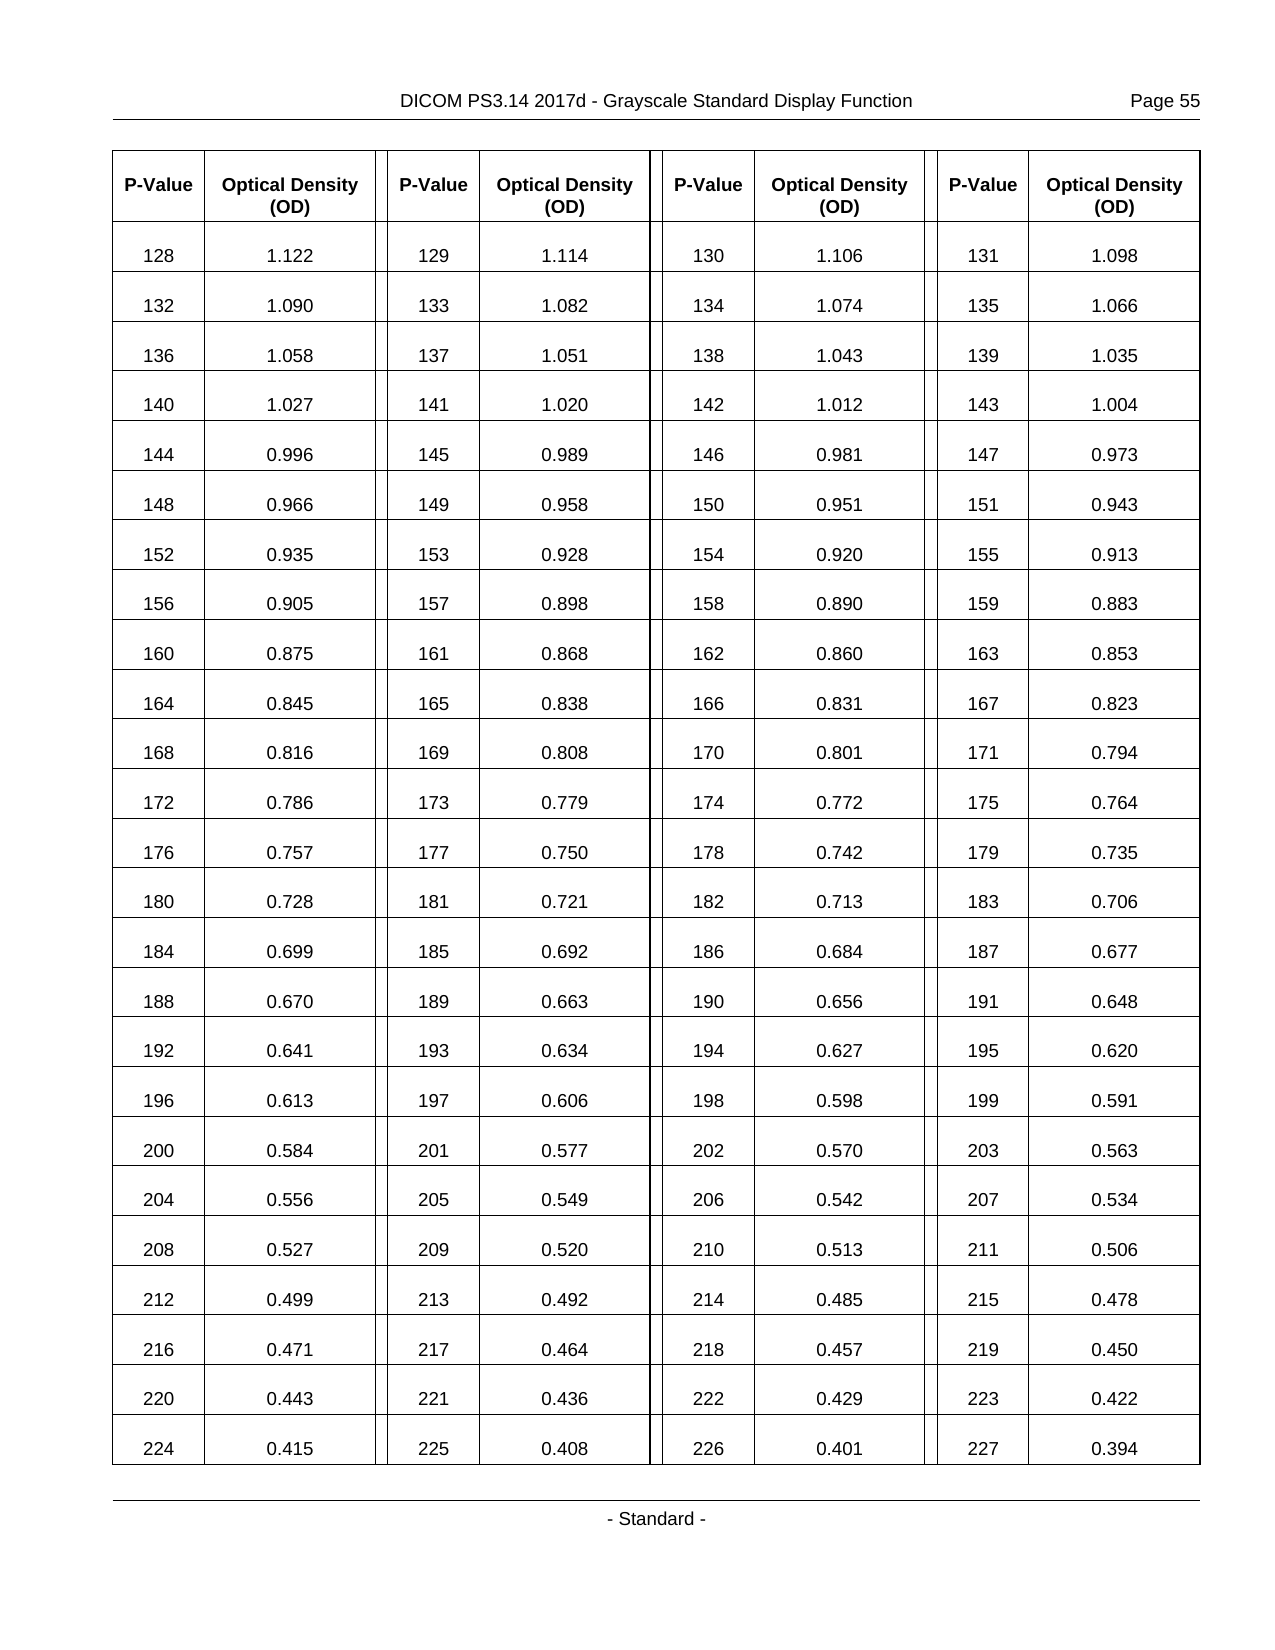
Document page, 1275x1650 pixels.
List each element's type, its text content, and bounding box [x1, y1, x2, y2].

table_cell 0.935 [205, 520, 375, 569]
table_cell [651, 222, 662, 271]
table_cell 158 [663, 570, 754, 619]
table_cell 0.570 [755, 1117, 924, 1165]
table_cell [376, 371, 387, 420]
table_cell [925, 371, 937, 420]
table_cell 206 [663, 1166, 754, 1215]
table_cell 0.764 [1029, 769, 1199, 817]
table_cell 185 [388, 918, 479, 967]
table_cell 0.996 [205, 421, 375, 470]
table_cell 216 [113, 1315, 204, 1364]
table_cell [651, 1266, 662, 1314]
table_cell 1.082 [480, 272, 649, 321]
table_cell 189 [388, 968, 479, 1016]
table_cell 1.098 [1029, 222, 1199, 271]
table_cell 198 [663, 1067, 754, 1116]
table_cell [376, 570, 387, 619]
table_cell 193 [388, 1017, 479, 1066]
table_cell 0.527 [205, 1216, 375, 1265]
table_cell 0.794 [1029, 719, 1199, 768]
table_cell [376, 1315, 387, 1364]
table_cell 1.051 [480, 322, 649, 370]
table_cell [925, 968, 937, 1016]
table_cell 180 [113, 868, 204, 917]
table_cell [651, 570, 662, 619]
table_cell 161 [388, 620, 479, 668]
table_header P-Value [388, 151, 479, 221]
table_cell 199 [938, 1067, 1028, 1116]
table_cell 172 [113, 769, 204, 817]
table_cell [651, 769, 662, 817]
table_cell [925, 1266, 937, 1314]
table_cell 219 [938, 1315, 1028, 1364]
table_cell [376, 1216, 387, 1265]
table_cell 0.492 [480, 1266, 649, 1314]
table_cell 177 [388, 819, 479, 867]
table_cell [925, 1415, 937, 1463]
table_cell 221 [388, 1365, 479, 1414]
table_cell [925, 322, 937, 370]
table_cell 137 [388, 322, 479, 370]
table_cell [651, 1166, 662, 1215]
table_cell [925, 1017, 937, 1066]
table_cell 132 [113, 272, 204, 321]
table_cell 142 [663, 371, 754, 420]
table_cell 162 [663, 620, 754, 668]
table_cell 225 [388, 1415, 479, 1463]
table_cell 0.989 [480, 421, 649, 470]
table_cell 168 [113, 719, 204, 768]
table_cell 138 [663, 322, 754, 370]
table_cell 0.627 [755, 1017, 924, 1066]
table_cell 0.779 [480, 769, 649, 817]
table_cell 208 [113, 1216, 204, 1265]
table_cell 0.563 [1029, 1117, 1199, 1165]
table_cell 226 [663, 1415, 754, 1463]
table_cell 223 [938, 1365, 1028, 1414]
table_cell [925, 1315, 937, 1364]
table_cell 143 [938, 371, 1028, 420]
table_cell 0.606 [480, 1067, 649, 1116]
table_cell 213 [388, 1266, 479, 1314]
table_cell 145 [388, 421, 479, 470]
table_cell 1.020 [480, 371, 649, 420]
table_cell 0.620 [1029, 1017, 1199, 1066]
table_cell 0.890 [755, 570, 924, 619]
table_cell 215 [938, 1266, 1028, 1314]
table_cell [376, 421, 387, 470]
table_cell 130 [663, 222, 754, 271]
table_cell 224 [113, 1415, 204, 1463]
table_cell 188 [113, 968, 204, 1016]
table_cell [376, 670, 387, 718]
table_cell 0.801 [755, 719, 924, 768]
table_cell 0.542 [755, 1166, 924, 1215]
table_cell 167 [938, 670, 1028, 718]
table_cell 190 [663, 968, 754, 1016]
table_cell 0.868 [480, 620, 649, 668]
table_cell 165 [388, 670, 479, 718]
table_cell 0.786 [205, 769, 375, 817]
table_cell 204 [113, 1166, 204, 1215]
table_cell 0.898 [480, 570, 649, 619]
table_cell 1.043 [755, 322, 924, 370]
table_cell 1.035 [1029, 322, 1199, 370]
table_header Optical Density (OD) [755, 151, 924, 221]
table_cell [925, 918, 937, 967]
table_cell 149 [388, 471, 479, 519]
table_cell [925, 520, 937, 569]
table_cell 176 [113, 819, 204, 867]
table_cell [651, 471, 662, 519]
table_cell [925, 1365, 937, 1414]
table_cell 0.429 [755, 1365, 924, 1414]
table_cell 0.471 [205, 1315, 375, 1364]
table_cell [376, 1017, 387, 1066]
table_cell 0.838 [480, 670, 649, 718]
table_cell 1.090 [205, 272, 375, 321]
table_cell [925, 1117, 937, 1165]
table_cell [925, 868, 937, 917]
table_cell 210 [663, 1216, 754, 1265]
table_cell [651, 1415, 662, 1463]
table_cell 0.534 [1029, 1166, 1199, 1215]
table_cell 131 [938, 222, 1028, 271]
table_cell 170 [663, 719, 754, 768]
table_cell 0.485 [755, 1266, 924, 1314]
table_cell 194 [663, 1017, 754, 1066]
table_cell [651, 520, 662, 569]
table_cell 214 [663, 1266, 754, 1314]
table_cell 0.506 [1029, 1216, 1199, 1265]
table_cell 0.816 [205, 719, 375, 768]
table_cell 197 [388, 1067, 479, 1116]
table_cell 0.577 [480, 1117, 649, 1165]
table_cell 1.122 [205, 222, 375, 271]
table_cell 155 [938, 520, 1028, 569]
table_cell [651, 272, 662, 321]
table_cell [651, 1315, 662, 1364]
table_cell 0.943 [1029, 471, 1199, 519]
table_cell 0.478 [1029, 1266, 1199, 1314]
table_cell 196 [113, 1067, 204, 1116]
table_cell 0.728 [205, 868, 375, 917]
table_cell 175 [938, 769, 1028, 817]
table_cell [376, 222, 387, 271]
table_cell 0.831 [755, 670, 924, 718]
table_cell 187 [938, 918, 1028, 967]
table_cell [925, 1216, 937, 1265]
table_cell 148 [113, 471, 204, 519]
table_cell 133 [388, 272, 479, 321]
table_cell 1.106 [755, 222, 924, 271]
table_cell [651, 1365, 662, 1414]
table_cell 0.520 [480, 1216, 649, 1265]
table_cell 0.641 [205, 1017, 375, 1066]
table_cell [651, 719, 662, 768]
table_cell 151 [938, 471, 1028, 519]
table_header [376, 151, 387, 221]
table_cell 217 [388, 1315, 479, 1364]
table_cell 0.663 [480, 968, 649, 1016]
table_cell 0.656 [755, 968, 924, 1016]
table_cell [651, 421, 662, 470]
table_cell 134 [663, 272, 754, 321]
table_cell 128 [113, 222, 204, 271]
table_cell [651, 371, 662, 420]
table_cell 174 [663, 769, 754, 817]
table_cell [925, 620, 937, 668]
table_cell 146 [663, 421, 754, 470]
table_cell [376, 520, 387, 569]
table_cell 0.394 [1029, 1415, 1199, 1463]
table_cell [376, 322, 387, 370]
table_cell [376, 1365, 387, 1414]
table_cell 203 [938, 1117, 1028, 1165]
table_cell 218 [663, 1315, 754, 1364]
table_cell [651, 670, 662, 718]
table_header P-Value [938, 151, 1028, 221]
table_cell 0.706 [1029, 868, 1199, 917]
table_cell 0.713 [755, 868, 924, 917]
table_cell 0.549 [480, 1166, 649, 1215]
table_cell 160 [113, 620, 204, 668]
table_cell [376, 719, 387, 768]
table_cell 152 [113, 520, 204, 569]
table_cell [925, 670, 937, 718]
table_cell 1.004 [1029, 371, 1199, 420]
table_cell [925, 769, 937, 817]
table_cell 0.699 [205, 918, 375, 967]
table_cell 220 [113, 1365, 204, 1414]
table_cell 182 [663, 868, 754, 917]
table_cell 0.415 [205, 1415, 375, 1463]
table_cell [925, 570, 937, 619]
table_cell [376, 471, 387, 519]
table_cell 0.750 [480, 819, 649, 867]
table_cell 0.677 [1029, 918, 1199, 967]
table_cell [925, 471, 937, 519]
table_cell 179 [938, 819, 1028, 867]
table_cell [925, 719, 937, 768]
table_cell 147 [938, 421, 1028, 470]
table_cell [376, 819, 387, 867]
table_cell [376, 968, 387, 1016]
table_cell 136 [113, 322, 204, 370]
table_cell 0.966 [205, 471, 375, 519]
table_cell 140 [113, 371, 204, 420]
table_cell [925, 1166, 937, 1215]
table_cell [376, 868, 387, 917]
table_cell [651, 819, 662, 867]
table_cell 0.721 [480, 868, 649, 917]
table_cell 0.634 [480, 1017, 649, 1066]
table_cell 0.742 [755, 819, 924, 867]
table_cell 186 [663, 918, 754, 967]
table_cell 0.436 [480, 1365, 649, 1414]
table_cell 0.591 [1029, 1067, 1199, 1116]
table_cell [376, 1415, 387, 1463]
table_cell 171 [938, 719, 1028, 768]
table_cell 0.905 [205, 570, 375, 619]
table_cell 0.613 [205, 1067, 375, 1116]
table_cell 0.692 [480, 918, 649, 967]
table_cell 0.951 [755, 471, 924, 519]
table_cell [925, 819, 937, 867]
table_cell 173 [388, 769, 479, 817]
table_header Optical Density (OD) [1029, 151, 1199, 221]
table_cell 0.584 [205, 1117, 375, 1165]
table_cell [376, 272, 387, 321]
table_cell 0.670 [205, 968, 375, 1016]
table_header P-Value [113, 151, 204, 221]
table_cell 0.808 [480, 719, 649, 768]
table_cell 178 [663, 819, 754, 867]
table_cell 139 [938, 322, 1028, 370]
table_cell 0.928 [480, 520, 649, 569]
table_cell 202 [663, 1117, 754, 1165]
table_cell [376, 1166, 387, 1215]
table_cell 0.598 [755, 1067, 924, 1116]
table_cell [651, 1067, 662, 1116]
table_cell 192 [113, 1017, 204, 1066]
table_cell 1.114 [480, 222, 649, 271]
table_cell 129 [388, 222, 479, 271]
table_cell 156 [113, 570, 204, 619]
table_cell 150 [663, 471, 754, 519]
table_cell 0.408 [480, 1415, 649, 1463]
table_cell 1.058 [205, 322, 375, 370]
table_cell 222 [663, 1365, 754, 1414]
table_cell 0.499 [205, 1266, 375, 1314]
table_cell [651, 868, 662, 917]
table_cell 0.958 [480, 471, 649, 519]
table_cell 135 [938, 272, 1028, 321]
table_cell [651, 1216, 662, 1265]
table_cell [925, 1067, 937, 1116]
table_cell 209 [388, 1216, 479, 1265]
table_cell 0.757 [205, 819, 375, 867]
table_cell 0.648 [1029, 968, 1199, 1016]
table_cell 181 [388, 868, 479, 917]
table_cell [651, 968, 662, 1016]
table_cell 1.012 [755, 371, 924, 420]
table_header [925, 151, 937, 221]
table_header Optical Density (OD) [480, 151, 649, 221]
table_cell [925, 421, 937, 470]
table_cell 1.066 [1029, 272, 1199, 321]
table_cell [925, 272, 937, 321]
table_cell 0.401 [755, 1415, 924, 1463]
table_cell [651, 322, 662, 370]
table_cell [925, 222, 937, 271]
table_cell 159 [938, 570, 1028, 619]
table_cell 0.422 [1029, 1365, 1199, 1414]
table_cell 191 [938, 968, 1028, 1016]
table_cell 0.823 [1029, 670, 1199, 718]
table_cell 212 [113, 1266, 204, 1314]
table_cell 1.027 [205, 371, 375, 420]
table_cell 0.845 [205, 670, 375, 718]
table_cell 164 [113, 670, 204, 718]
table_cell 0.973 [1029, 421, 1199, 470]
table_header [651, 151, 662, 221]
table_cell [376, 620, 387, 668]
table_cell 183 [938, 868, 1028, 917]
table_cell 0.735 [1029, 819, 1199, 867]
table_cell [376, 1067, 387, 1116]
table_cell 0.513 [755, 1216, 924, 1265]
table_cell [651, 1017, 662, 1066]
table_cell 144 [113, 421, 204, 470]
table_cell [651, 918, 662, 967]
table_cell 154 [663, 520, 754, 569]
table_header P-Value [663, 151, 754, 221]
table_cell 207 [938, 1166, 1028, 1215]
table_cell 141 [388, 371, 479, 420]
table_cell 0.450 [1029, 1315, 1199, 1364]
table_cell 0.464 [480, 1315, 649, 1364]
table_cell 0.883 [1029, 570, 1199, 619]
table_cell 0.981 [755, 421, 924, 470]
table_cell 227 [938, 1415, 1028, 1463]
table_cell 0.556 [205, 1166, 375, 1215]
table_cell 163 [938, 620, 1028, 668]
table_header Optical Density (OD) [205, 151, 375, 221]
table_cell [376, 769, 387, 817]
table_cell 0.920 [755, 520, 924, 569]
table_cell 195 [938, 1017, 1028, 1066]
table_cell 200 [113, 1117, 204, 1165]
table_cell 201 [388, 1117, 479, 1165]
table_cell 0.913 [1029, 520, 1199, 569]
table_cell [376, 1266, 387, 1314]
table_cell 0.457 [755, 1315, 924, 1364]
table_cell 184 [113, 918, 204, 967]
table_cell 169 [388, 719, 479, 768]
table_cell 1.074 [755, 272, 924, 321]
table_cell 157 [388, 570, 479, 619]
table_cell [651, 620, 662, 668]
table_cell 0.860 [755, 620, 924, 668]
table_cell 0.772 [755, 769, 924, 817]
table_cell 0.684 [755, 918, 924, 967]
table_cell [376, 918, 387, 967]
table_cell 153 [388, 520, 479, 569]
table_cell 0.853 [1029, 620, 1199, 668]
table_cell 0.443 [205, 1365, 375, 1414]
table_cell [376, 1117, 387, 1165]
table_cell 0.875 [205, 620, 375, 668]
table_cell 166 [663, 670, 754, 718]
table_cell 211 [938, 1216, 1028, 1265]
table_cell 205 [388, 1166, 479, 1215]
table_cell [651, 1117, 662, 1165]
